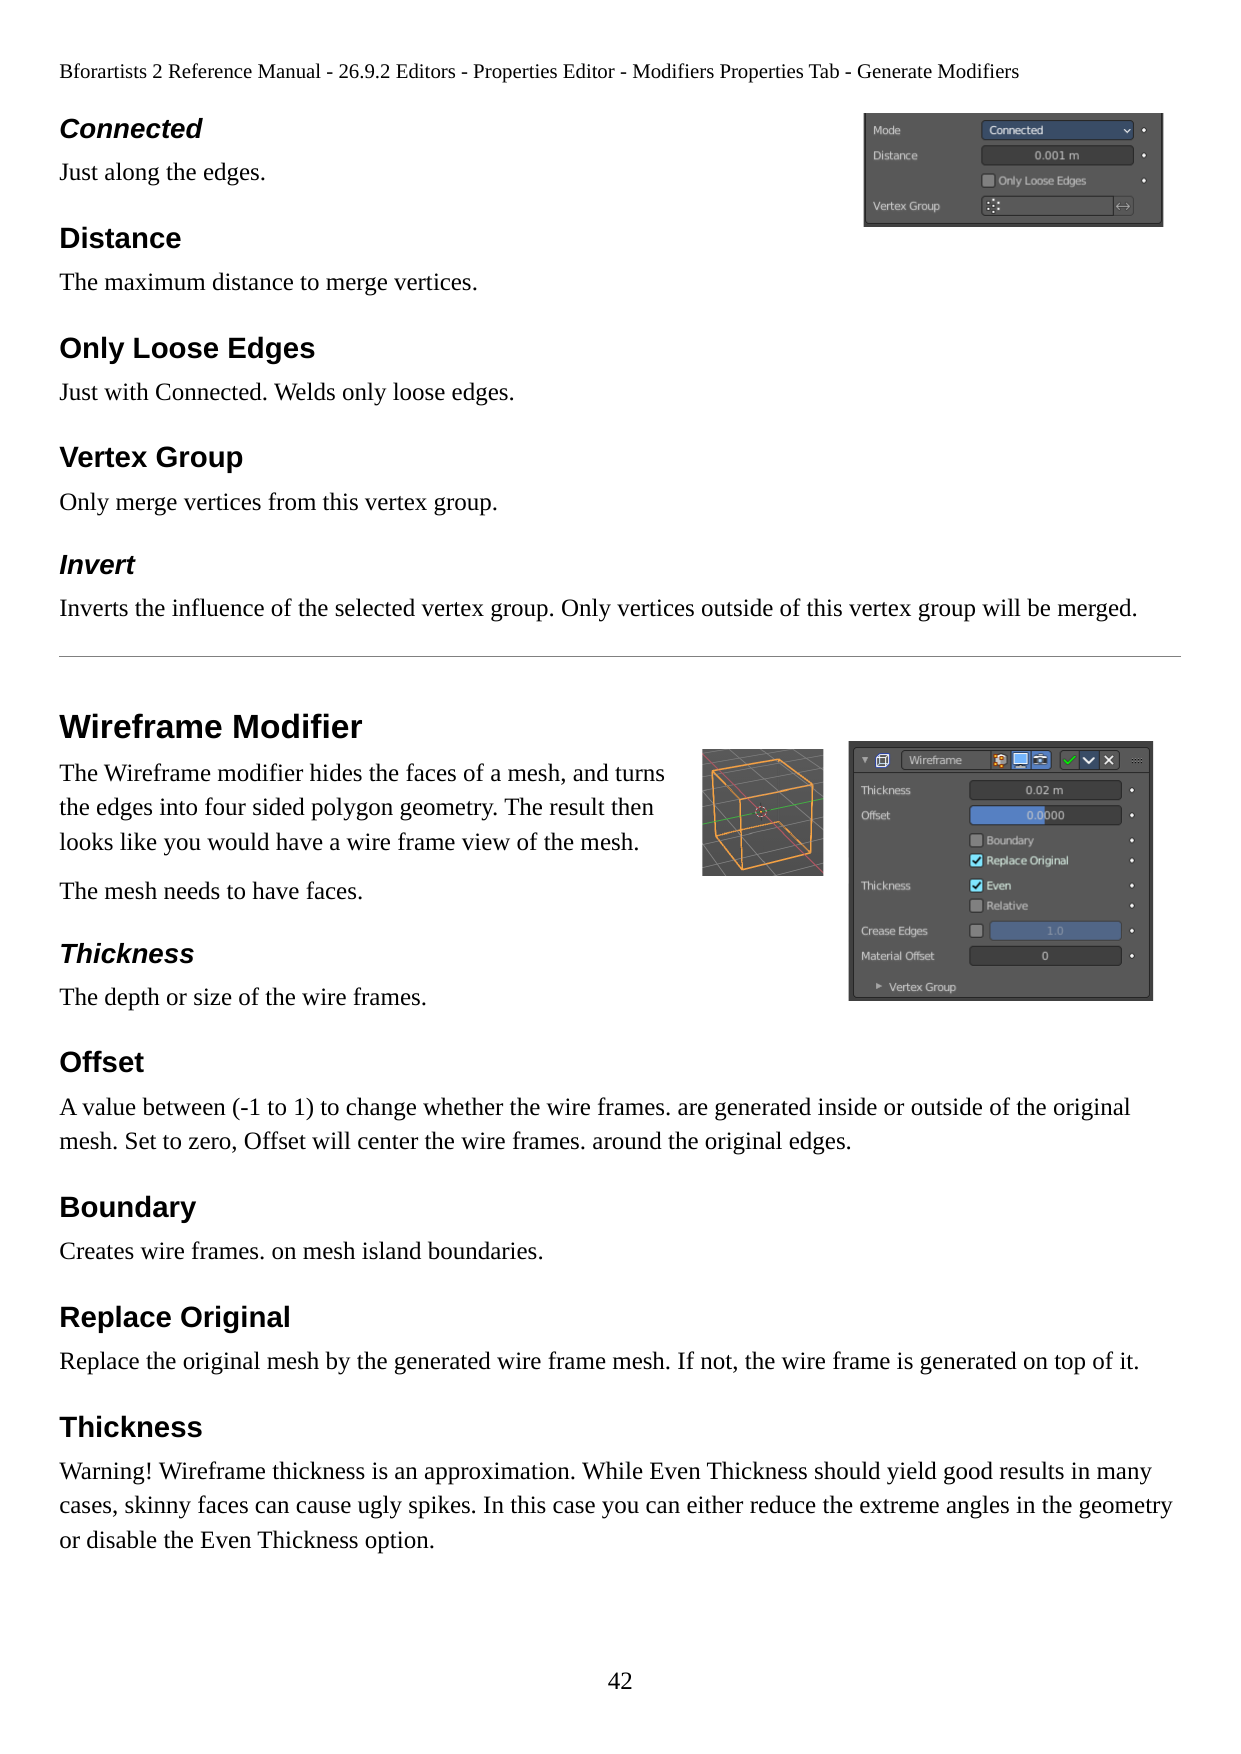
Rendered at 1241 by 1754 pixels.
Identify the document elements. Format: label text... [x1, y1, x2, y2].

text The Wireframe modifier hides the faces of a mesh, and turns the edges into four sided polygon geometry. The result then looks like you would have a wire frame view of the mesh. [59, 758, 702, 856]
subtitle Replace Original [59, 1300, 1181, 1333]
text Replace the original mesh by the generated wire frame mesh. If not, the wire frame is generated on top of it. [59, 1346, 1181, 1375]
subtitle Thickness [59, 1409, 1181, 1443]
text The mesh needs to have faces. [59, 876, 848, 904]
picture [848, 741, 1154, 1001]
subtitle Vertex Group [59, 440, 1181, 474]
subtitle [1164, 113, 1181, 144]
text Warning! Wireframe thickness is an approximation. While Even Thickness should yield good results in many cases, skinny faces can cause ugly spikes. In this case you can either reduce the extreme angles in the geometry or disable the Even Thickness option. [59, 1456, 1181, 1553]
subtitle Connected [59, 113, 863, 144]
subtitle Boundary [59, 1190, 1181, 1223]
text A value between (-1 to 1) to change whether the wire frames. are generated inside or outside of the original mesh. Set to zero, Offset will center the wire frames. around the original edges. [59, 1092, 1181, 1155]
text Creates wire frames. on mesh island boundaries. [59, 1236, 1181, 1265]
text [1154, 876, 1181, 904]
subtitle Offset [59, 1045, 1181, 1079]
picture [702, 749, 824, 876]
text Only merge vertices from this vertex group. [59, 487, 1181, 515]
subtitle Distance [59, 221, 1181, 254]
text Just along the edges. [59, 157, 863, 186]
subtitle Invert [59, 548, 1181, 580]
subtitle [1154, 937, 1181, 969]
subtitle Wireframe Modifier [59, 707, 1181, 745]
text The depth or size of the wire frames. [59, 982, 1181, 1011]
text The maximum distance to merge vertices. [59, 267, 1181, 296]
subtitle Thickness [59, 937, 848, 969]
text [1164, 157, 1181, 186]
subtitle Only Loose Edges [59, 331, 1181, 364]
text Just with Connected. Welds only loose edges. [59, 377, 1181, 406]
text Inverts the influence of the selected vertex group. Only vertices outside of this vertex group will be merged. [59, 593, 1181, 621]
picture [863, 113, 1164, 227]
